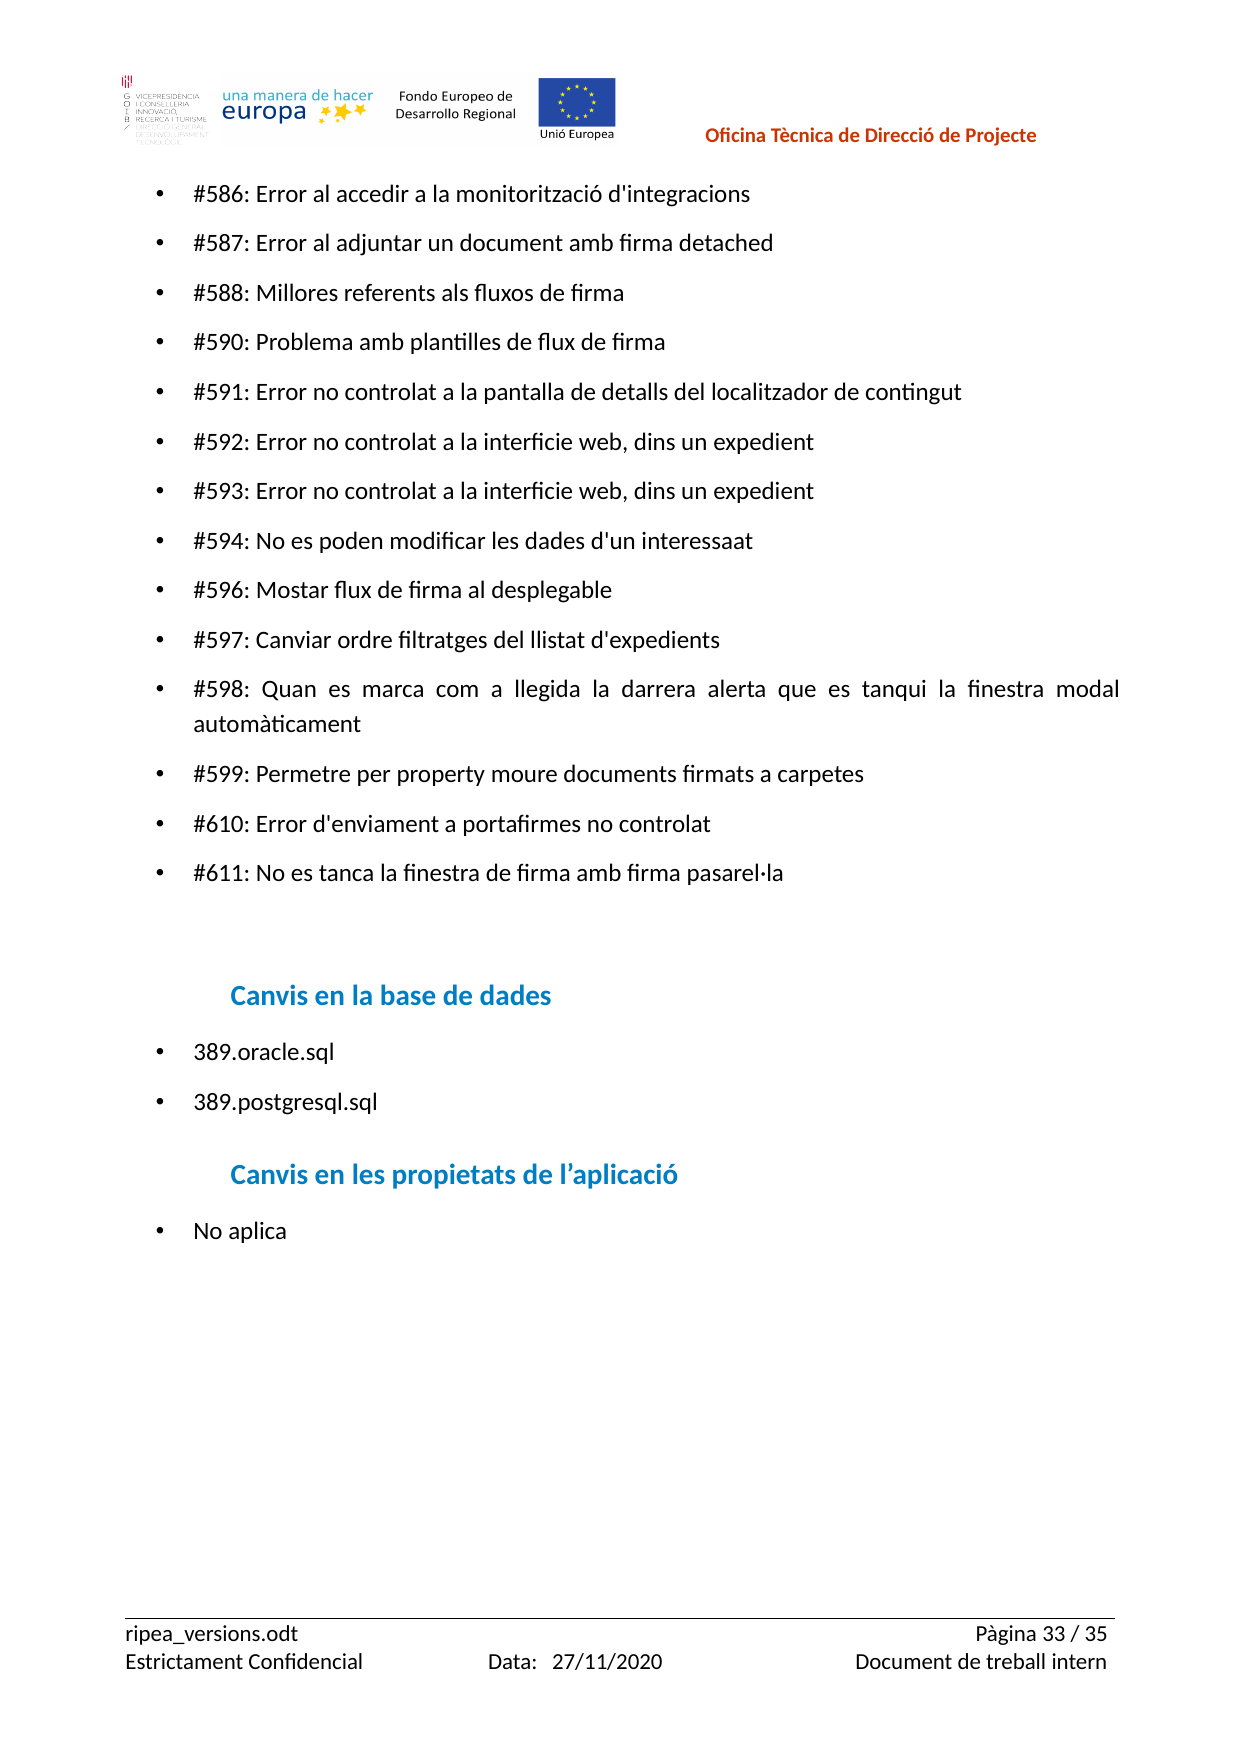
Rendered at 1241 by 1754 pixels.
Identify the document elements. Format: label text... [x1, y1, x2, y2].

list #593: Error no controlat a la interficie web, dins un expedient [156, 475, 1122, 506]
list #587: Error al adjuntar un document amb firma detached [156, 227, 1122, 258]
list #611: No es tanca la finestra de firma amb firma pasarel·la [156, 857, 1122, 888]
subtitle Canvis en la base de dades [153, 977, 1122, 1013]
list #597: Canviar ordre filtratges del llistat d'expedients [156, 624, 1122, 654]
subtitle Canvis en les propietats de l’aplicació [153, 1156, 1122, 1192]
list #599: Permetre per property moure documents firmats a carpetes [156, 758, 1122, 789]
list 389.oracle.sql [156, 1036, 1122, 1067]
list 389.postgresql.sql [156, 1086, 1122, 1116]
list #590: Problema amb plantilles de flux de firma [156, 326, 1122, 357]
list No aplica [156, 1215, 1122, 1246]
list #592: Error no controlat a la interficie web, dins un expedient [156, 426, 1122, 456]
list #598: Quan es marca com a llegida la darrera alerta que es tanqui la finestra modal automàticament [156, 673, 1122, 739]
list #591: Error no controlat a la pantalla de detalls del localitzador de contingut [156, 376, 1122, 407]
list #610: Error d'enviament a portafirmes no controlat [156, 808, 1122, 838]
list #594: No es poden modificar les dades d'un interessaat [156, 525, 1122, 555]
picture [219, 73, 621, 147]
list #586: Error al accedir a la monitorització d'integracions [156, 178, 1122, 208]
list #588: Millores referents als fluxos de firma [156, 277, 1122, 307]
list #596: Mostar flux de firma al desplegable [156, 574, 1122, 605]
picture [118, 73, 213, 147]
